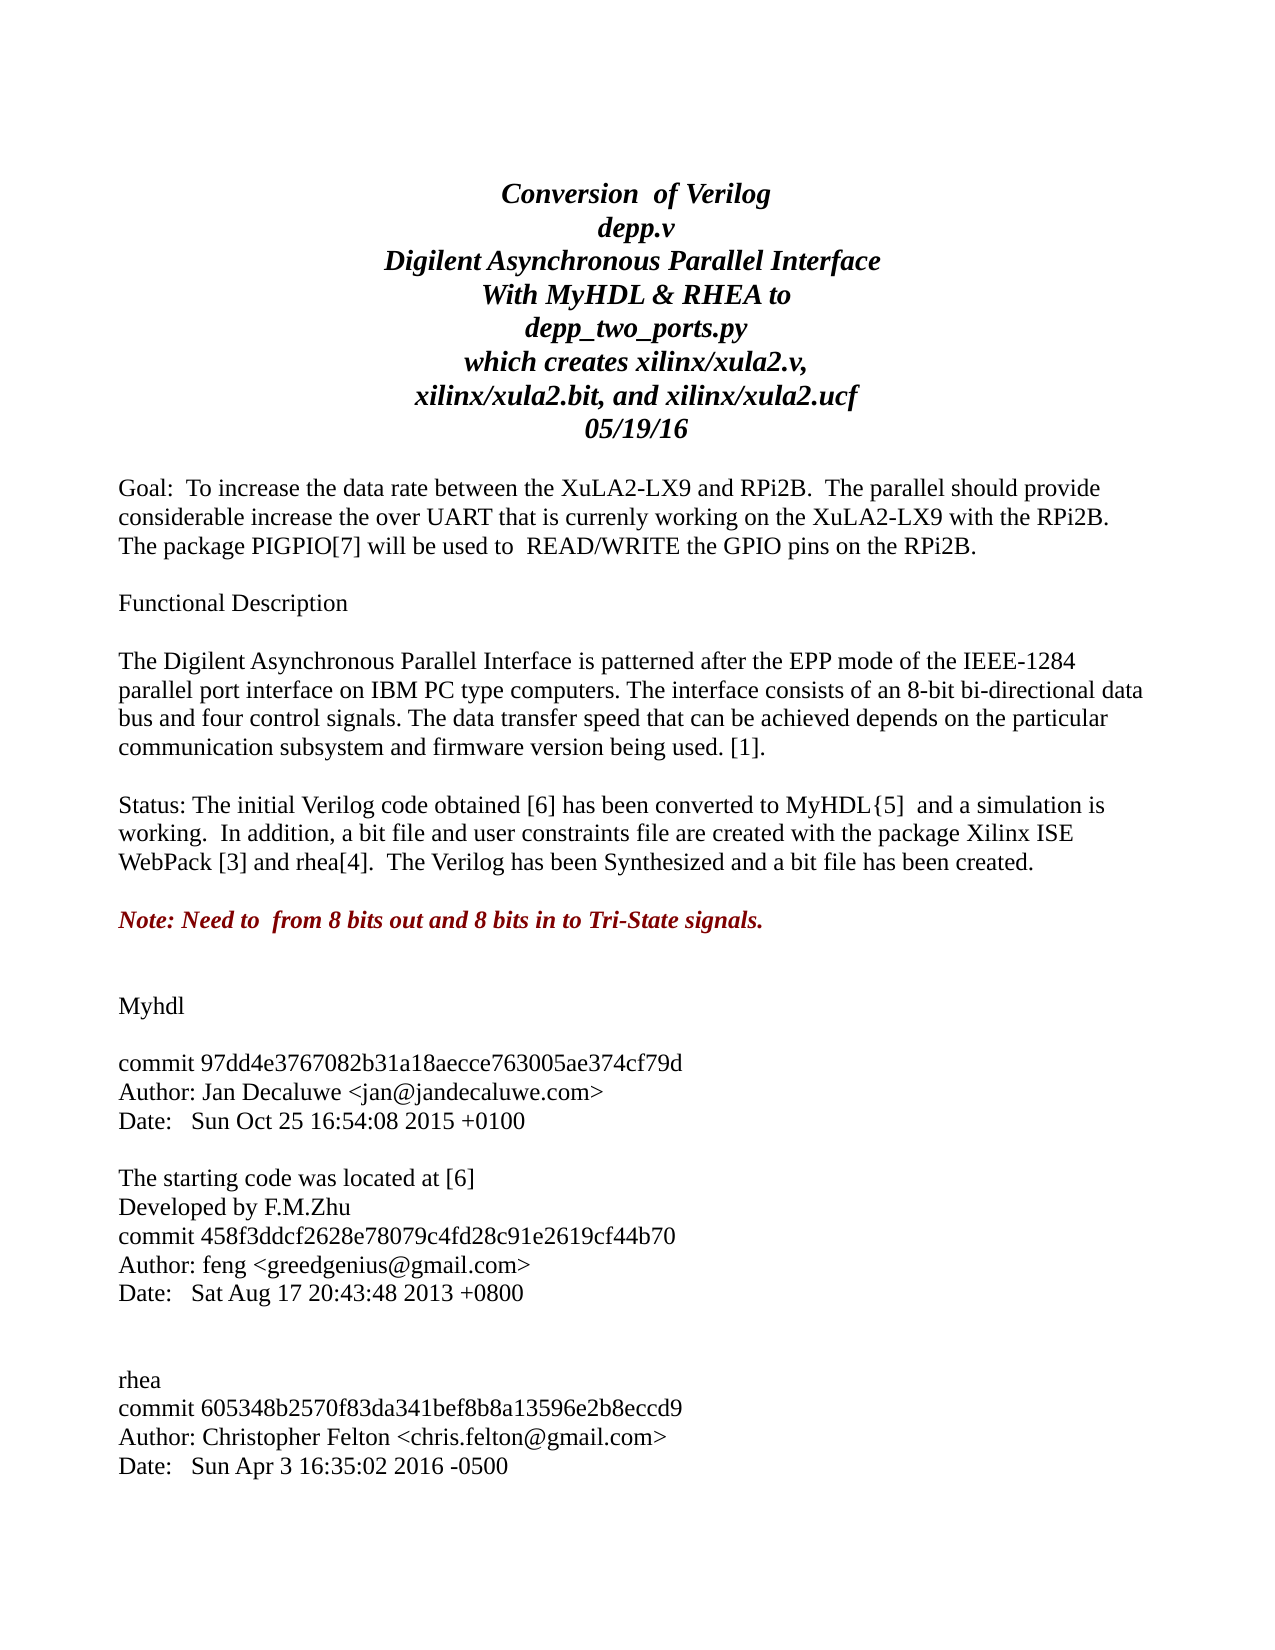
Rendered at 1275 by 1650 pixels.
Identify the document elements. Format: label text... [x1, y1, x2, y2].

text 05/19/16 [118, 411, 1157, 445]
text Developed by F.M.Zhu [118, 1192, 1157, 1221]
text Date: Sat Aug 17 20:43:48 2013 +0800 [118, 1278, 1157, 1307]
text The starting code was located at [6] [118, 1163, 1157, 1192]
text Author: Christopher Felton <chris.felton@gmail.com> [118, 1422, 1157, 1451]
text The Digilent Asynchronous Parallel Interface is patterned after the EPP mode of the IEEE-1284 [118, 646, 1157, 675]
text Functional Description [118, 588, 1157, 617]
text commit 458f3ddcf2628e78079c4fd28c91e2619cf44b70 [118, 1221, 1157, 1250]
text depp_two_ports.py [118, 311, 1157, 344]
text Author: Jan Decaluwe <jan@jandecaluwe.com> [118, 1077, 1157, 1106]
text Author: feng <greedgenius@gmail.com> [118, 1250, 1157, 1278]
text xilinx/xula2.bit, and xilinx/xula2.ucf [118, 378, 1157, 411]
text commit 97dd4e3767082b31a18aecce763005ae374cf79d [118, 1048, 1157, 1077]
text depp.v [118, 210, 1157, 243]
text rhea [118, 1365, 1157, 1393]
text Digilent Asynchronous Parallel Interface [118, 243, 1157, 277]
text Date: Sun Apr 3 16:35:02 2016 -0500 [118, 1451, 1157, 1480]
text Conversion of Verilog [118, 176, 1157, 210]
text Note: Need to from 8 bits out and 8 bits in to Tri-State signals. [118, 905, 1157, 933]
text Status: The initial Verilog code obtained [6] has been converted to MyHDL{5] and a simulation is working. In addition, a bit file and user constraints file are created with the package Xilinx ISE WebPack [3] and rhea[4]. The Verilog has been Synthesized and a bit file has been created. [118, 790, 1157, 876]
text communication subsystem and firmware version being used. [1]. [118, 732, 1157, 761]
text parallel port interface on IBM PC type computers. The interface consists of an 8-bit bi-directional data [118, 675, 1157, 703]
text bus and four control signals. The data transfer speed that can be achieved depends on the particular [118, 703, 1157, 732]
text Date: Sun Oct 25 16:54:08 2015 +0100 [118, 1106, 1157, 1135]
text The package PIGPIO[7] will be used to READ/WRITE the GPIO pins on the RPi2B. [118, 531, 1157, 560]
text Goal: To increase the data rate between the XuLA2-LX9 and RPi2B. The parallel should provide considerable increase the over UART that is currenly working on the XuLA2-LX9 with the RPi2B. [118, 473, 1157, 531]
text which creates xilinx/xula2.v, [118, 344, 1157, 378]
text commit 605348b2570f83da341bef8b8a13596e2b8eccd9 [118, 1393, 1157, 1422]
text Myhdl [118, 991, 1157, 1020]
text With MyHDL & RHEA to [118, 277, 1157, 311]
